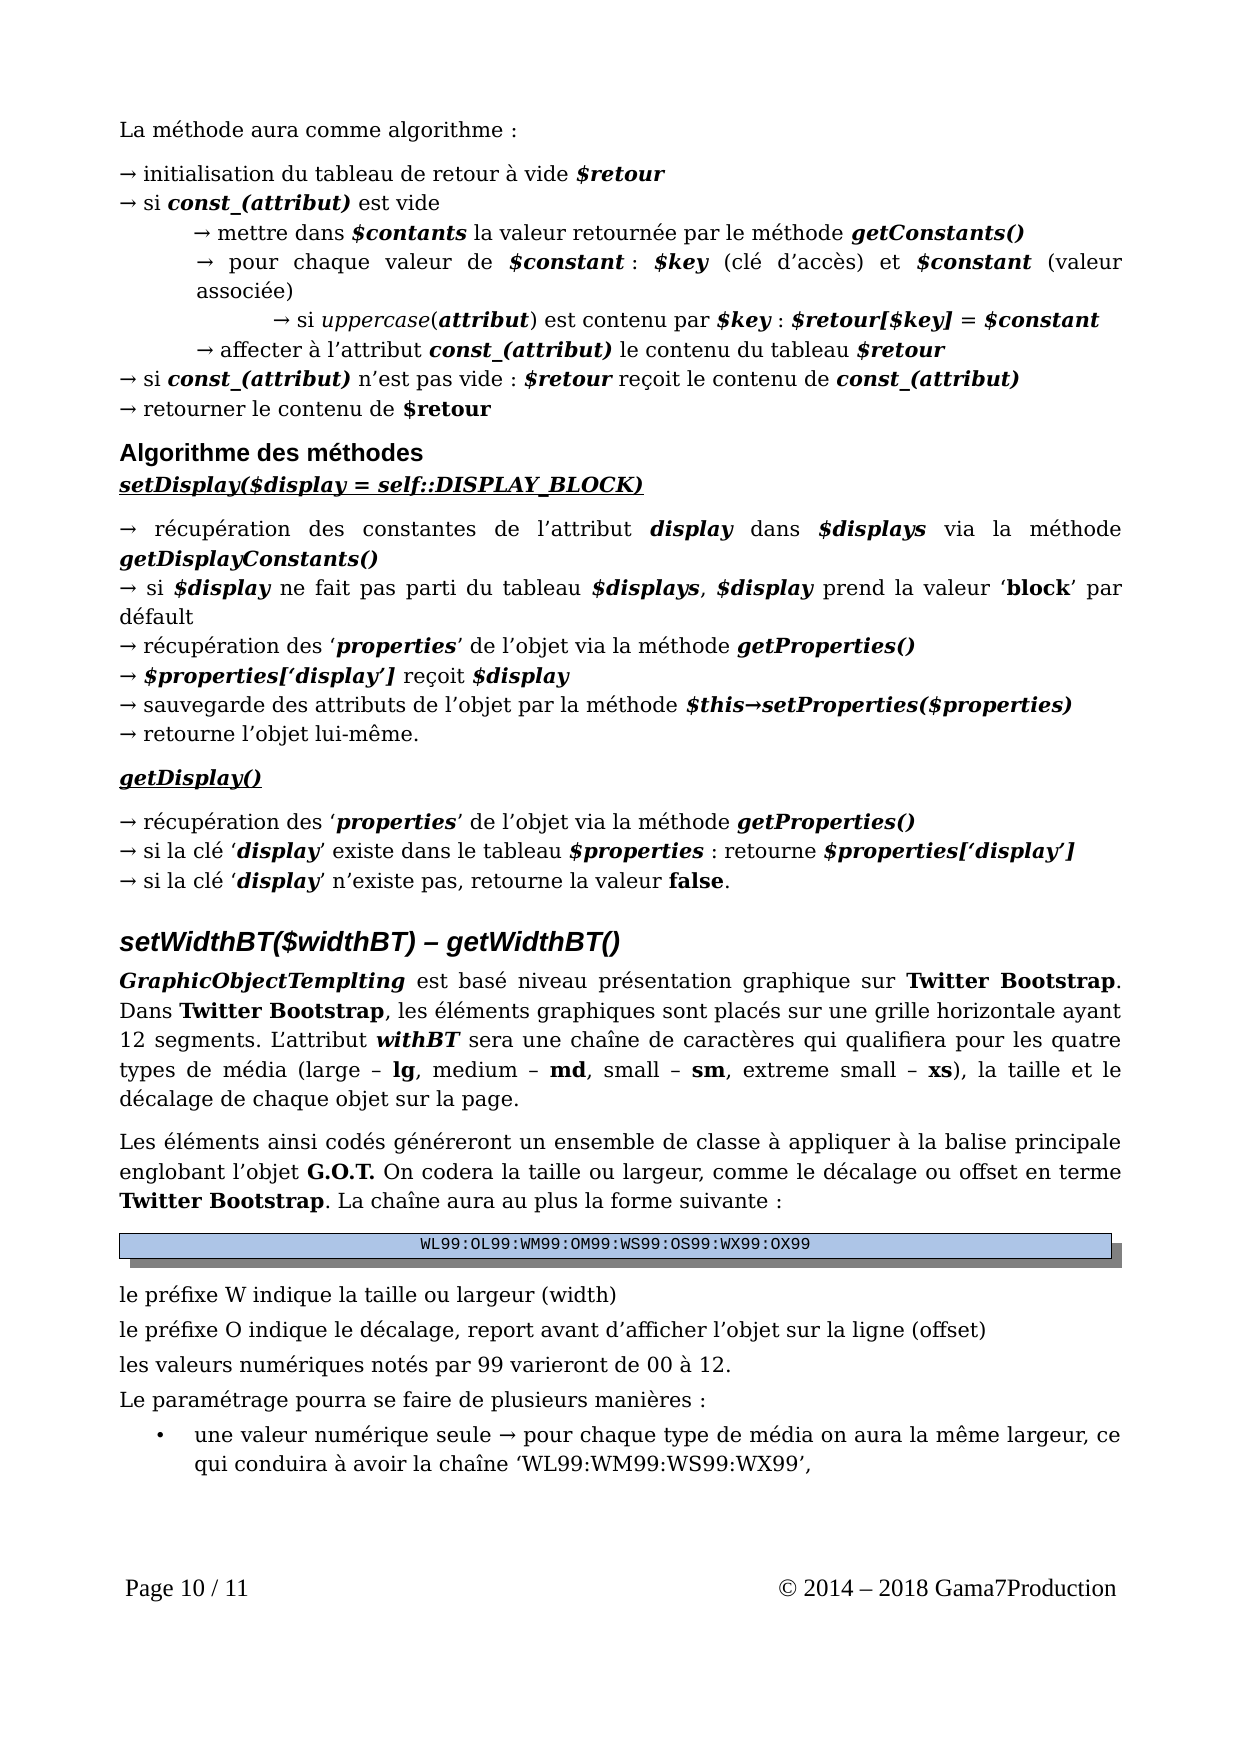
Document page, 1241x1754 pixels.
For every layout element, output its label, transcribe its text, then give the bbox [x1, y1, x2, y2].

text → $properties[‘display’] reçoit $display [119, 663, 1122, 688]
subtitle setWidthBT($widthBT) – getWidthBT() [119, 925, 1122, 957]
text → récupération des ‘properties’ de l’objet via la méthode getProperties() [119, 634, 1122, 658]
text → récupération des constantes de l’attribut display dans $displays via la méthode getDisplayConstants() [119, 517, 1122, 571]
text → si const_(attribut) est vide [119, 191, 1122, 216]
text → retourner le contenu de $retour [119, 396, 1122, 421]
text getDisplay() [119, 766, 1122, 790]
text La méthode aura comme algorithme : [119, 118, 1122, 142]
text → récupération des ‘properties’ de l’objet via la méthode getProperties() [119, 810, 1122, 834]
text → mettre dans $contants la valeur retournée par le méthode getConstants() [119, 221, 1122, 245]
text → pour chaque valeur de $constant : $key (clé d’accès) et $constant (valeur associée) [196, 250, 1122, 303]
text le préfixe W indique la taille ou largeur (width) [119, 1283, 1122, 1307]
text → si $display ne fait pas parti du tableau $displays, $display prend la valeur ‘block’ par défault [119, 576, 1122, 629]
text setDisplay($display = self::DISPLAY_BLOCK) [119, 473, 1122, 497]
text → si const_(attribut) n’est pas vide : $retour reçoit le contenu de const_(attribut) [119, 367, 1122, 391]
text Le paramétrage pourra se faire de plusieurs manières : [119, 1388, 1122, 1412]
subtitle Algorithme des méthodes [119, 438, 1122, 467]
list une valeur numérique seule → pour chaque type de média on aura la même largeur, ce qui conduira à avoir la chaîne ‘WL99:WM99:WS99:WX99’, [157, 1423, 1122, 1477]
text → initialisation du tableau de retour à vide $retour [119, 162, 1122, 186]
text → retourne l’objet lui-même. [119, 722, 1122, 746]
text le préfixe O indique le décalage, report avant d’afficher l’objet sur la ligne (offset) [119, 1318, 1122, 1342]
text les valeurs numériques notés par 99 varieront de 00 à 12. [119, 1353, 1122, 1377]
text → affecter à l’attribut const_(attribut) le contenu du tableau $retour [196, 338, 1122, 362]
text → si la clé ‘display’ existe dans le tableau $properties : retourne $properties[‘display’] [119, 839, 1122, 864]
text → sauvegarde des attributs de l’objet par la méthode $this→setProperties($properties) [119, 693, 1122, 717]
text WL99:OL99:WM99:OM99:WS99:OS99:WX99:OX99 [120, 1234, 1111, 1258]
text → si la clé ‘display’ n’existe pas, retourne la valeur false. [119, 868, 1122, 893]
text Les éléments ainsi codés généreront un ensemble de classe à appliquer à la balise principale englobant l’objet G.O.T. On codera la taille ou largeur, comme le décalage ou offset en terme Twitter Bootstrap. La chaîne aura au plus la forme suivante : [119, 1130, 1122, 1213]
text GraphicObjectTemplting est basé niveau présentation graphique sur Twitter Bootstrap. Dans Twitter Bootstrap, les éléments graphiques sont placés sur une grille horizontale ayant 12 segments. L’attribut withBT sera une chaîne de caractères qui qualifiera pour les quatre types de média (large – lg, medium – md, small – sm, extreme small – xs), la taille et le décalage de chaque objet sur la page. [119, 969, 1122, 1111]
text → si uppercase(attribut) est contenu par $key : $retour[$key] = $constant [273, 308, 1122, 333]
